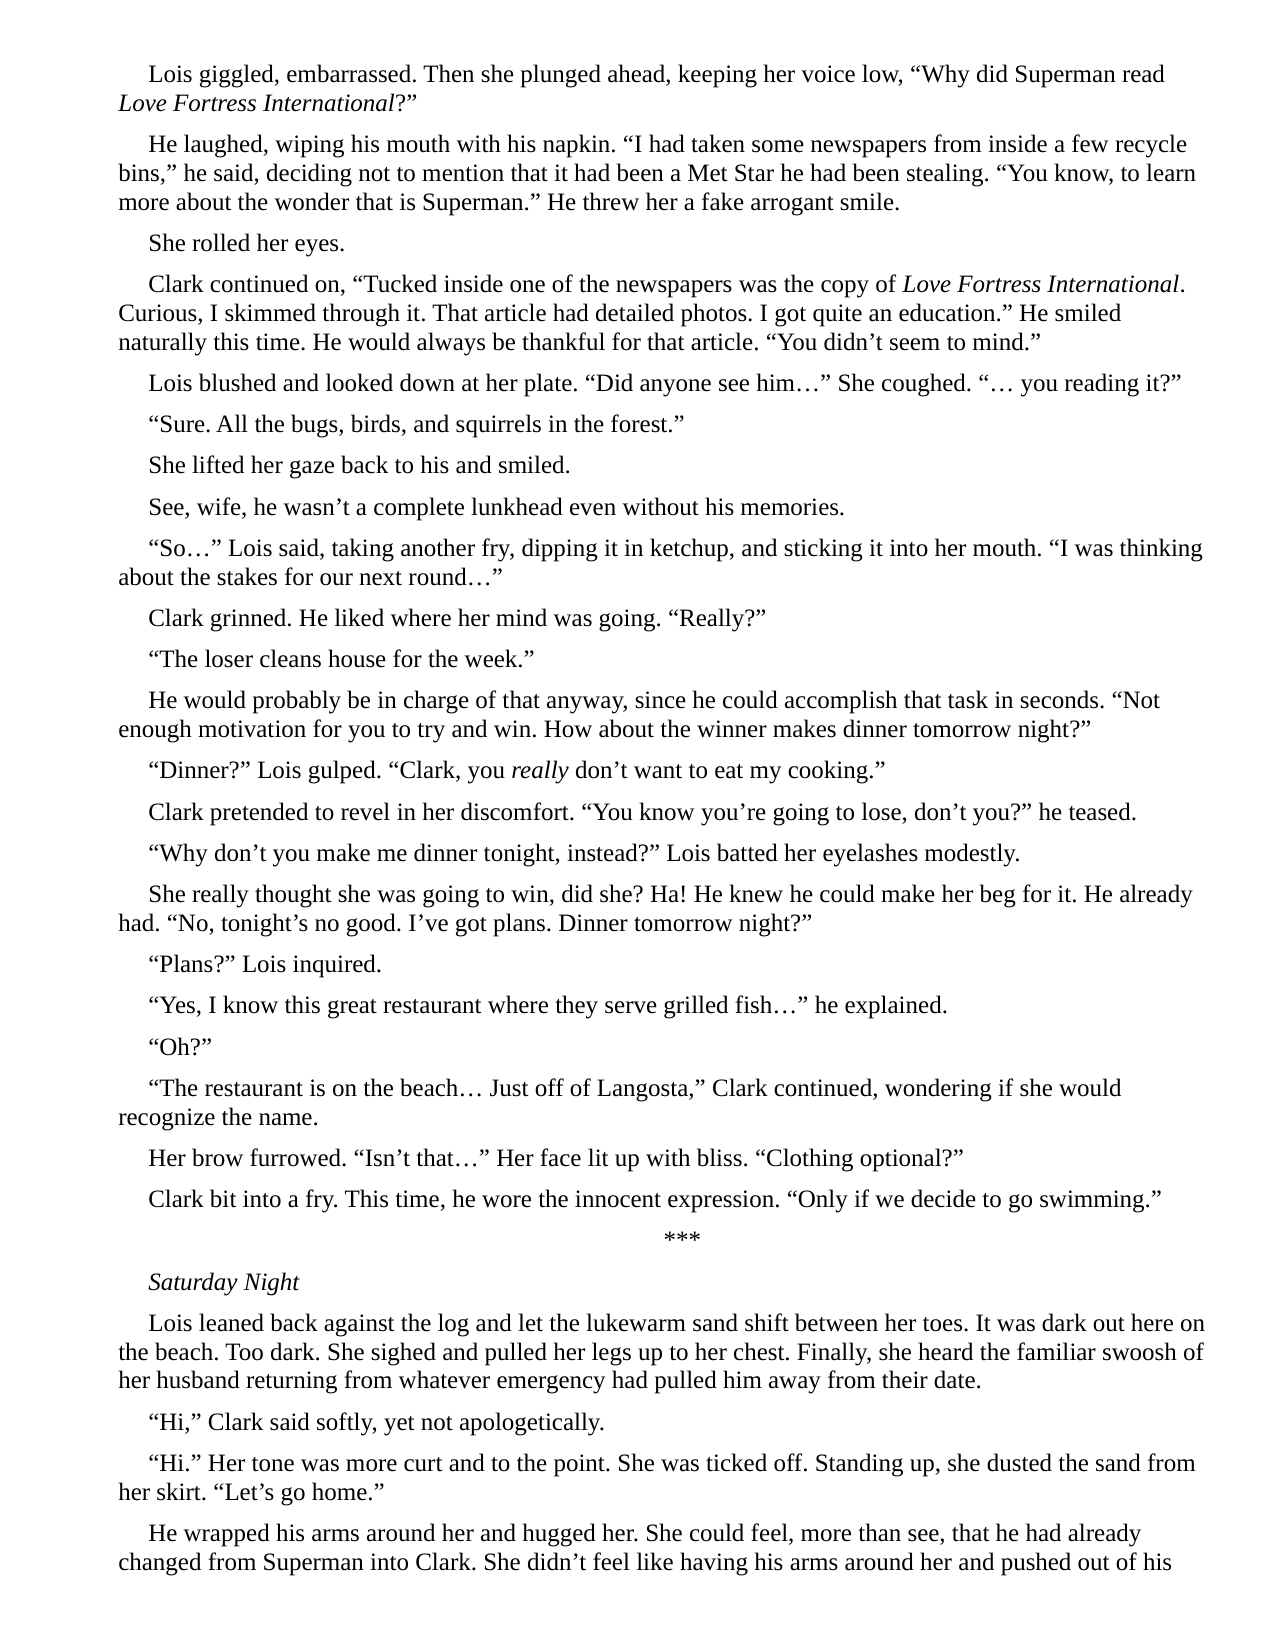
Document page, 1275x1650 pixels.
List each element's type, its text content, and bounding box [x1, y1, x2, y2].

text “The restaurant is on the beach… Just off of Langosta,” Clark continued, wondering if she would recognize the name. [118, 1073, 1216, 1130]
text Lois blushed and looked down at her plate. “Did anyone see him…” She coughed. “… you reading it?” [118, 368, 1216, 397]
text See, wife, he wasn’t a complete lunkhead even without his memories. [118, 492, 1216, 520]
text Clark grinned. He liked where her mind was going. “Really?” [118, 603, 1216, 632]
text He laughed, wiping his mouth with his napkin. “I had taken some newspapers from inside a few recycle bins,” he said, deciding not to mention that it had been a Met Star he had been stealing. “You know, to learn more about the wonder that is Superman.” He threw her a fake arrogant smile. [118, 129, 1216, 215]
text “Hi.” Her tone was more curt and to the point. She was ticked off. Standing up, she dusted the sand from her skirt. “Let’s go home.” [118, 1448, 1216, 1505]
text Clark continued on, “Tucked inside one of the newspapers was the copy of Love Fortress International. Curious, I skimmed through it. That article had detailed photos. I got quite an education.” He smiled naturally this time. He would always be thankful for that article. “You didn’t seem to mind.” [118, 269, 1216, 355]
text “Sure. All the bugs, birds, and squirrels in the forest.” [118, 409, 1216, 438]
text Clark bit into a fry. This time, he wore the innocent expression. “Only if we decide to go swimming.” [118, 1184, 1216, 1213]
text “Oh?” [118, 1032, 1216, 1060]
text He would probably be in charge of that anyway, since he could accomplish that task in seconds. “Not enough motivation for you to try and win. How about the winner makes dinner tomorrow night?” [118, 685, 1216, 743]
text Clark pretended to revel in her discomfort. “You know you’re going to lose, don’t you?” he teased. [118, 797, 1216, 825]
text “Hi,” Clark said softly, yet not apologetically. [118, 1407, 1216, 1435]
text “Plans?” Lois inquired. [118, 949, 1216, 978]
text Lois giggled, embarrassed. Then she plunged ahead, keeping her voice low, “Why did Superman read Love Fortress International?” [118, 59, 1216, 117]
text “Why don’t you make me dinner tonight, instead?” Lois batted her eyelashes modestly. [118, 838, 1216, 867]
text Saturday Night [118, 1267, 1216, 1295]
text She lifted her gaze back to his and smiled. [118, 450, 1216, 479]
text “The loser cleans house for the week.” [118, 644, 1216, 673]
text Lois leaned back against the log and let the lukewarm sand shift between her toes. It was dark out here on the beach. Too dark. She sighed and pulled her legs up to her chest. Finally, she heard the familiar swoosh of her husband returning from whatever emergency had pulled him away from their date. [118, 1308, 1216, 1394]
text He wrapped his arms around her and hugged her. She could feel, more than see, that he had already changed from Superman into Clark. She didn’t feel like having his arms around her and pushed out of his [118, 1518, 1216, 1575]
text Her brow furrowed. “Isn’t that…” Her face lit up with bliss. “Clothing optional?” [118, 1143, 1216, 1172]
text “Dinner?” Lois gulped. “Clark, you really don’t want to eat my cooking.” [118, 755, 1216, 784]
text She really thought she was going to win, did she? Ha! He knew he could make her beg for it. He already had. “No, tonight’s no good. I’ve got plans. Dinner tomorrow night?” [118, 879, 1216, 937]
text She rolled her eyes. [118, 228, 1216, 257]
text “So…” Lois said, taking another fry, dipping it in ketchup, and sticking it into her mouth. “I was thinking about the stakes for our next round…” [118, 533, 1216, 590]
text “Yes, I know this great restaurant where they serve grilled fish…” he explained. [118, 990, 1216, 1019]
text *** [118, 1225, 1216, 1254]
